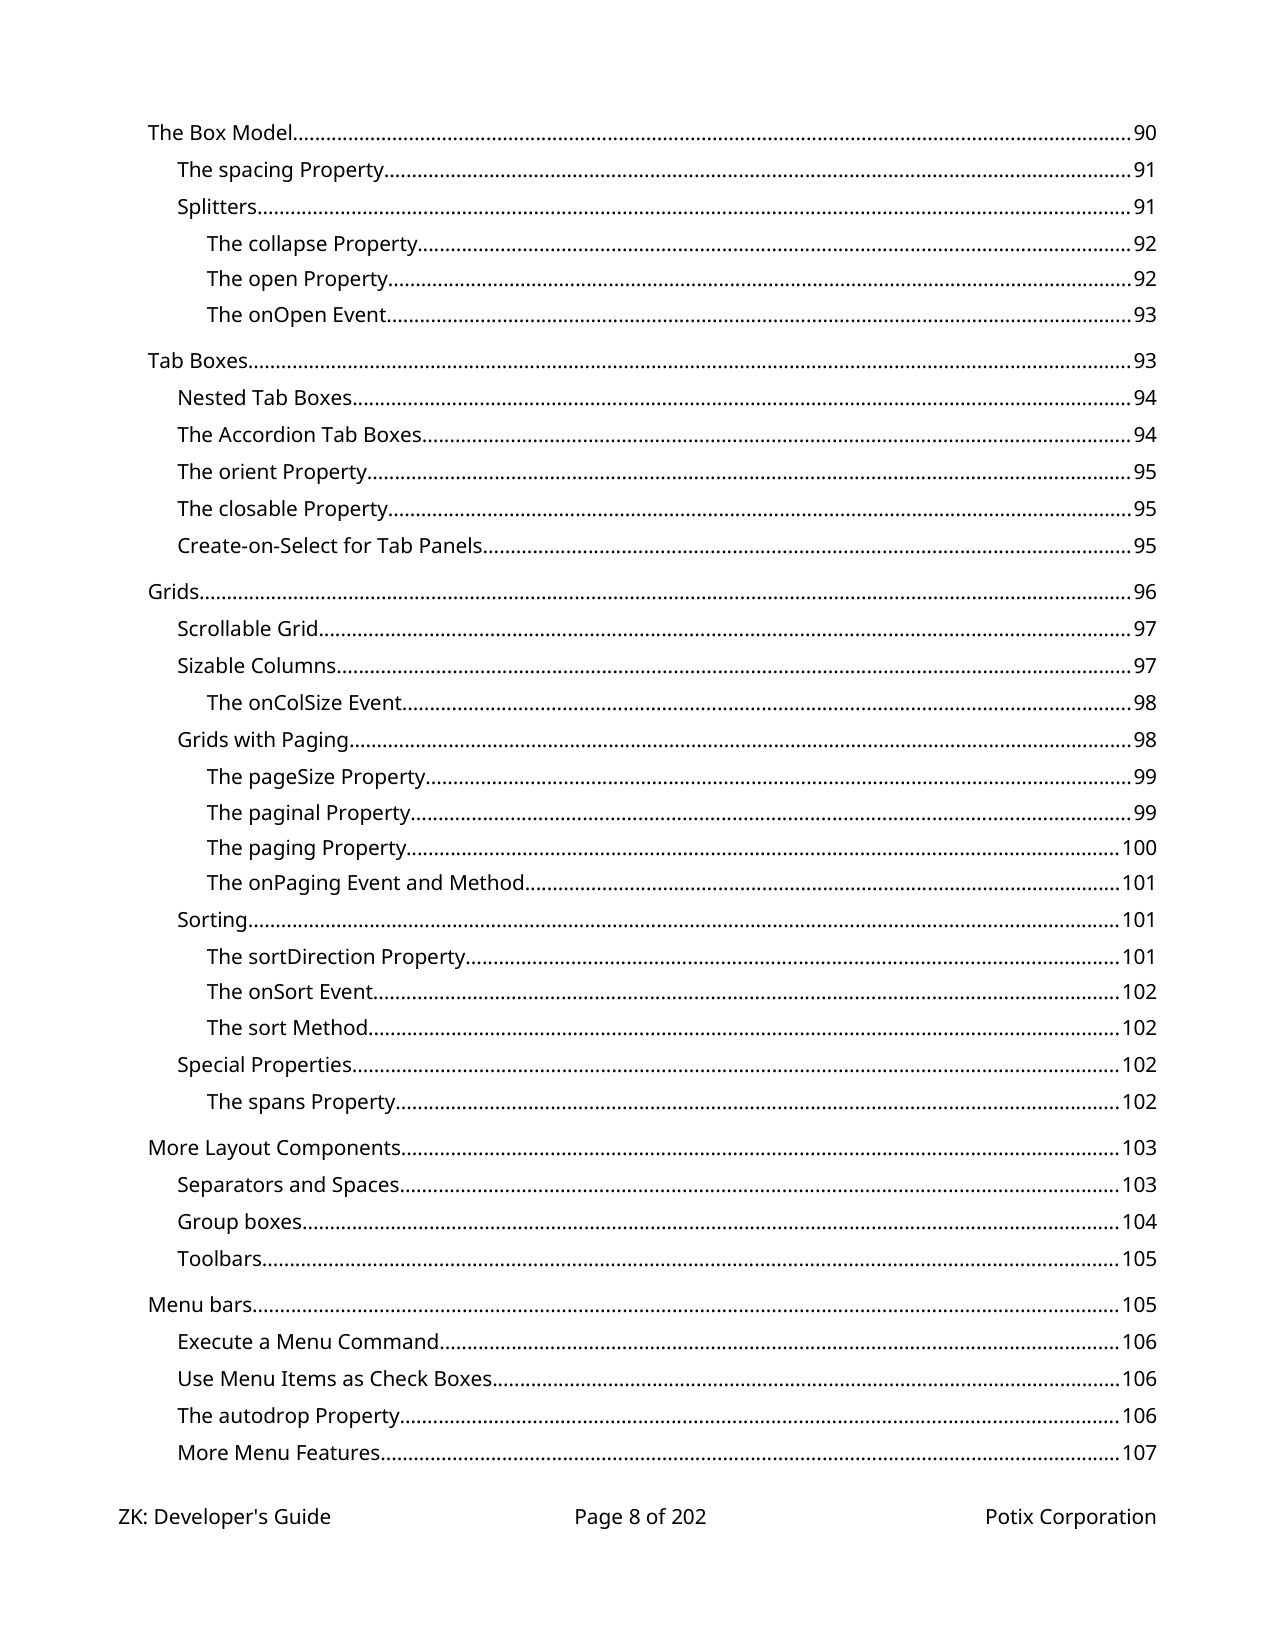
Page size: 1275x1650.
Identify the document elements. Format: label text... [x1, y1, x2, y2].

text The autodrop Property 106 [177, 1401, 1157, 1429]
text The spans Property 102 [207, 1087, 1157, 1115]
text More Menu Features 107 [177, 1438, 1157, 1467]
text The onPaging Event and Method 101 [207, 868, 1157, 896]
text The paginal Property 99 [207, 798, 1157, 826]
text The closable Property 95 [177, 494, 1157, 522]
text Special Properties 102 [177, 1050, 1157, 1078]
text Use Menu Items as Check Boxes 106 [177, 1364, 1157, 1392]
text Toolbars 105 [177, 1244, 1157, 1272]
text Splitters 91 [177, 192, 1157, 221]
text The Accordion Tab Boxes 94 [177, 420, 1157, 448]
text Grids with Paging 98 [177, 725, 1157, 754]
text The spacing Property 91 [177, 155, 1157, 183]
text The onSort Event 102 [207, 977, 1157, 1006]
text Sorting 101 [177, 905, 1157, 933]
text Group boxes 104 [177, 1207, 1157, 1235]
text The pageSize Property 99 [207, 762, 1157, 791]
text Separators and Spaces 103 [177, 1170, 1157, 1198]
text Menu bars 105 [148, 1290, 1157, 1318]
text The sort Method 102 [207, 1013, 1157, 1041]
text Execute a Menu Command 106 [177, 1327, 1157, 1355]
text The collapse Property 92 [207, 229, 1157, 258]
text The sortDirection Property 101 [207, 942, 1157, 971]
text The orient Property 95 [177, 457, 1157, 485]
text The open Property 92 [207, 264, 1157, 293]
text The onColSize Event 98 [207, 688, 1157, 717]
text Nested Tab Boxes 94 [177, 383, 1157, 411]
text The paging Property 100 [207, 833, 1157, 861]
text Scrollable Grid 97 [177, 614, 1157, 642]
text Tab Boxes 93 [148, 346, 1157, 374]
text Grids 96 [148, 577, 1157, 605]
text The onOpen Event 93 [207, 300, 1157, 328]
text More Layout Components 103 [148, 1133, 1157, 1161]
text The Box Model 90 [148, 118, 1157, 146]
text Create-on-Select for Tab Panels 95 [177, 531, 1157, 559]
text Sizable Columns 97 [177, 651, 1157, 679]
